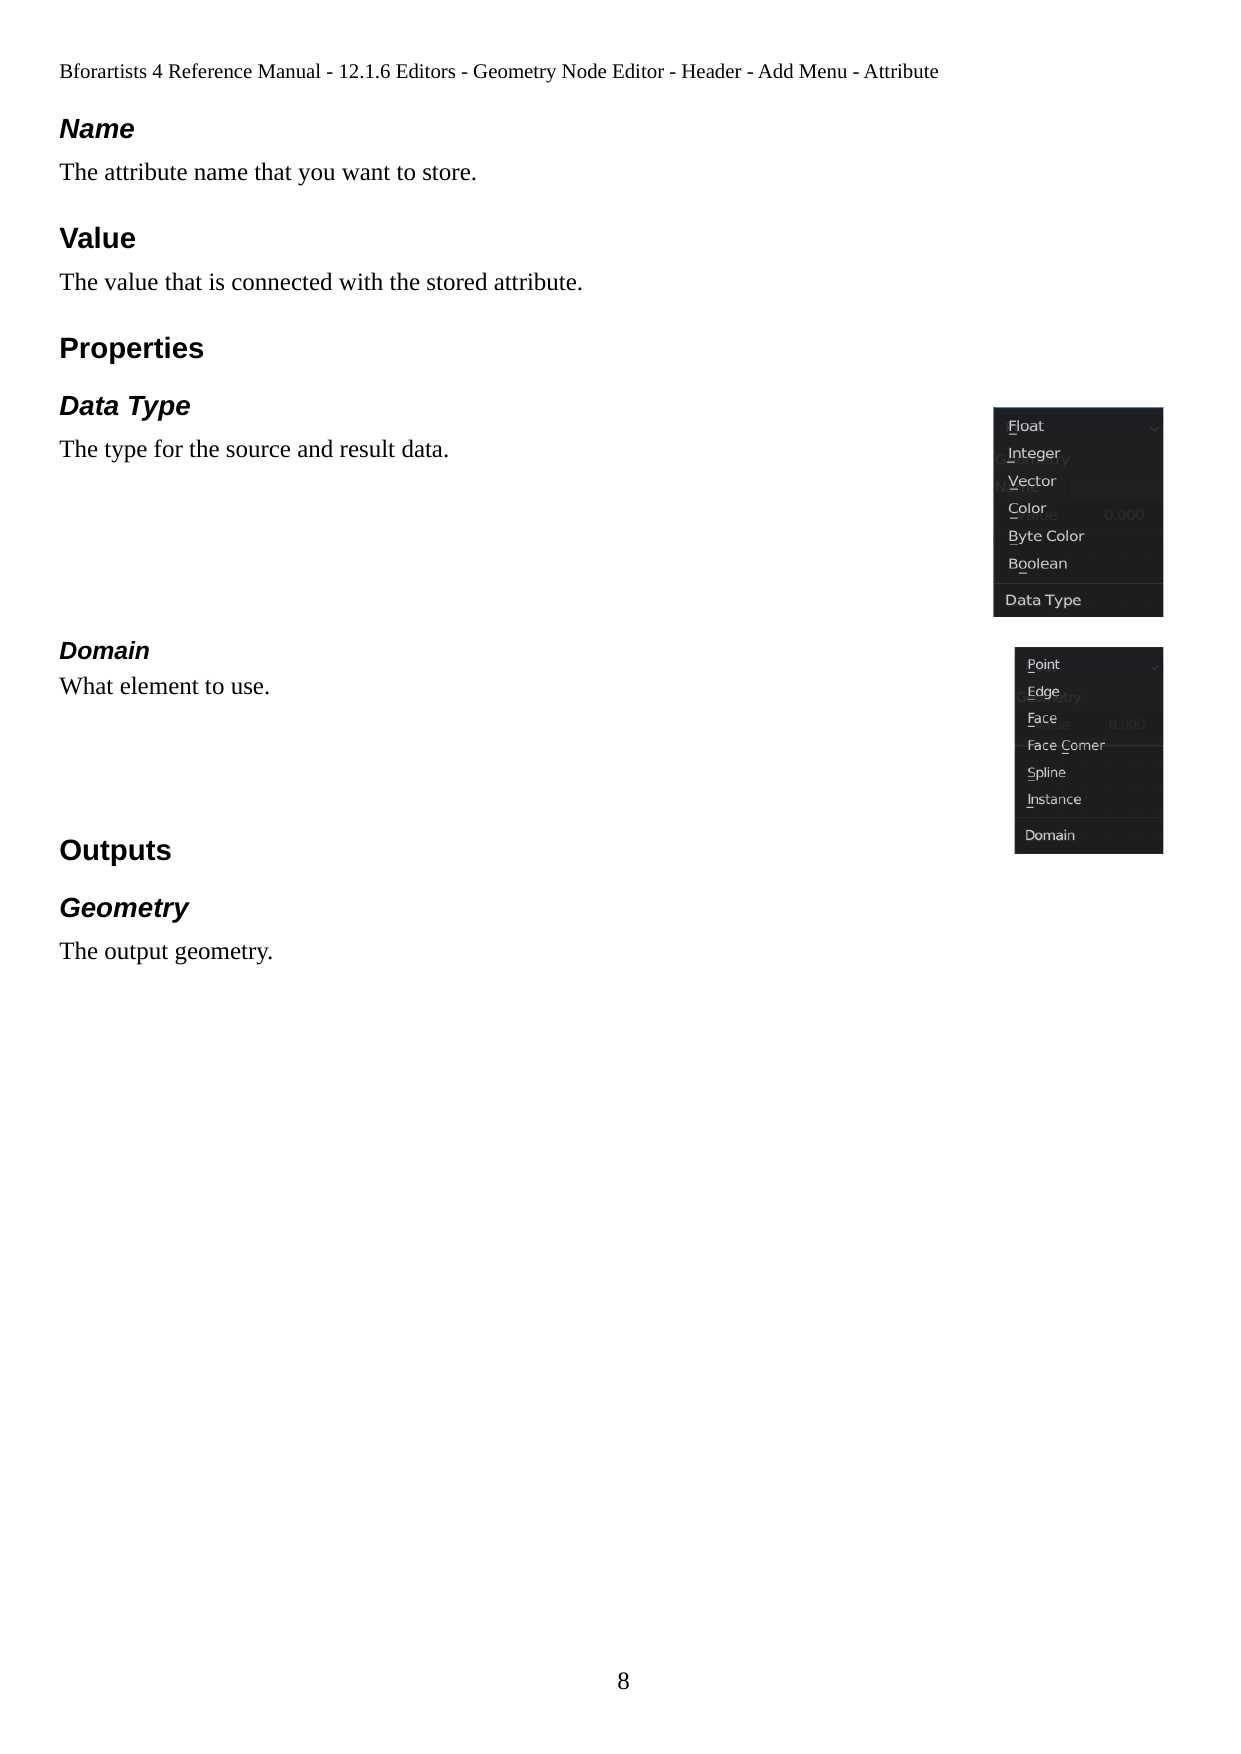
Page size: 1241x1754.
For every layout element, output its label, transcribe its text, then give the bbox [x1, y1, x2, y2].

picture [1014, 647, 1164, 854]
text The value that is connected with the stored attribute. [59, 267, 1181, 296]
subtitle Domain [59, 636, 1181, 665]
text The output geometry. [59, 936, 1181, 964]
subtitle Geometry [59, 891, 1181, 923]
subtitle Data Type [59, 389, 1181, 421]
subtitle Value [59, 221, 1181, 254]
subtitle Outputs [59, 833, 1181, 866]
text [1164, 671, 1181, 700]
picture [993, 407, 1164, 617]
subtitle Name [59, 113, 1181, 144]
text The type for the source and result data. [59, 434, 993, 462]
text The attribute name that you want to store. [59, 157, 1181, 186]
subtitle Properties [59, 331, 1181, 364]
text What element to use. [59, 671, 1014, 700]
